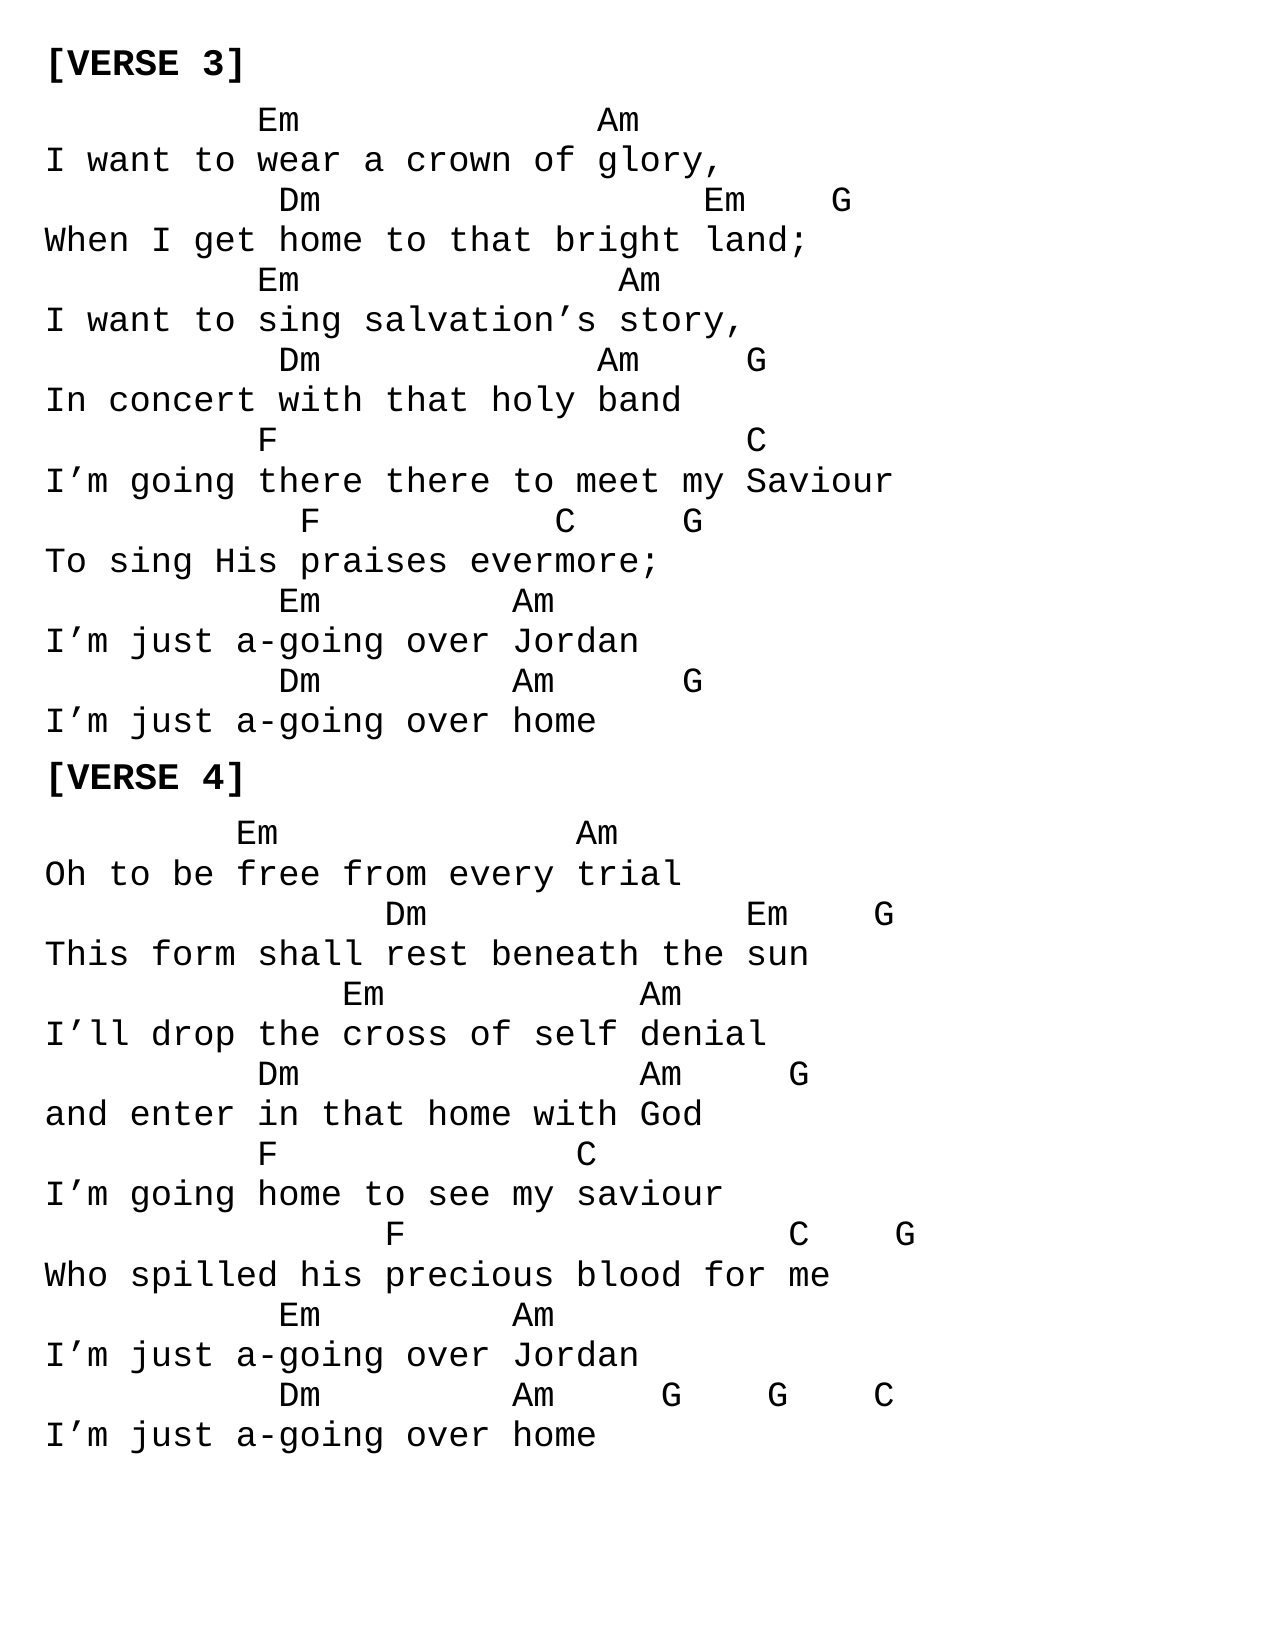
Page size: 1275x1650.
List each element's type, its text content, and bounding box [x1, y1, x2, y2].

text Em Am [44, 262, 1231, 302]
text Em Am [44, 976, 1231, 1016]
text I’m just a-going over Jordan [44, 1337, 1231, 1377]
text Dm Am G G C [44, 1377, 1231, 1417]
text and enter in that home with God [44, 1096, 1231, 1136]
text I want to sing salvation’s story, [44, 302, 1231, 342]
text Dm Em G [44, 182, 1231, 222]
text I’m just a-going over home [44, 1417, 1231, 1457]
text To sing His praises evermore; [44, 543, 1231, 583]
text Dm Am G [44, 663, 1231, 703]
text Dm Em G [44, 896, 1231, 936]
text I’m just a-going over home [44, 703, 1231, 743]
text Em Am [44, 583, 1231, 623]
text I’ll drop the cross of self denial [44, 1016, 1231, 1056]
text Dm Am G [44, 1056, 1231, 1096]
text F C G [44, 1216, 1231, 1256]
text Em Am [44, 102, 1231, 142]
text I want to wear a crown of glory, [44, 142, 1231, 182]
text F C G [44, 503, 1231, 543]
text I’m going home to see my saviour [44, 1176, 1231, 1216]
text Who spilled his precious blood for me [44, 1256, 1231, 1297]
subtitle [VERSE 3] [44, 44, 1231, 87]
subtitle [VERSE 4] [44, 758, 1231, 801]
text Oh to be free from every trial [44, 855, 1231, 896]
text F C [44, 422, 1231, 462]
text Dm Am G [44, 342, 1231, 382]
text In concert with that holy band [44, 382, 1231, 422]
text This form shall rest beneath the sun [44, 936, 1231, 976]
text When I get home to that bright land; [44, 222, 1231, 262]
text I’m going there there to meet my Saviour [44, 462, 1231, 503]
text Em Am [44, 1297, 1231, 1337]
text I’m just a-going over Jordan [44, 623, 1231, 663]
text Em Am [44, 815, 1231, 855]
text F C [44, 1136, 1231, 1176]
